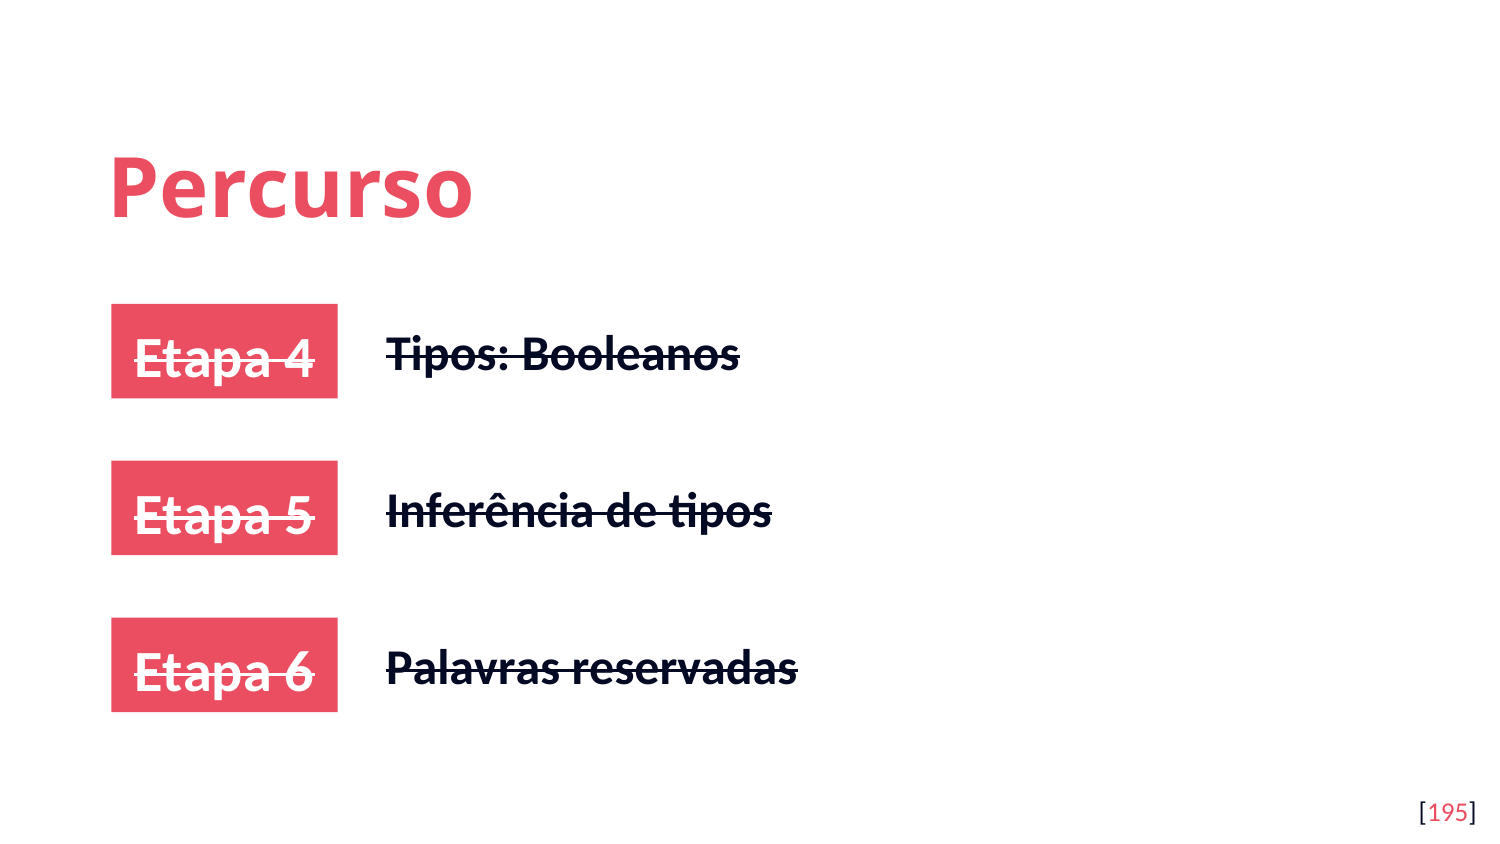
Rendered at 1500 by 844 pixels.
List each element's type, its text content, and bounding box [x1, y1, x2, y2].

slide_number [195] [1403, 779, 1494, 844]
text_box Percurso [92, 104, 1309, 243]
text_box Inferência de tipos [371, 470, 1384, 546]
text_box Etapa 6 [111, 617, 338, 713]
text_box Tipos: Booleanos [371, 313, 1384, 389]
text_box Etapa 5 [111, 460, 338, 556]
text_box Palavras reservadas [371, 627, 1384, 703]
text_box Etapa 4 [111, 303, 338, 399]
